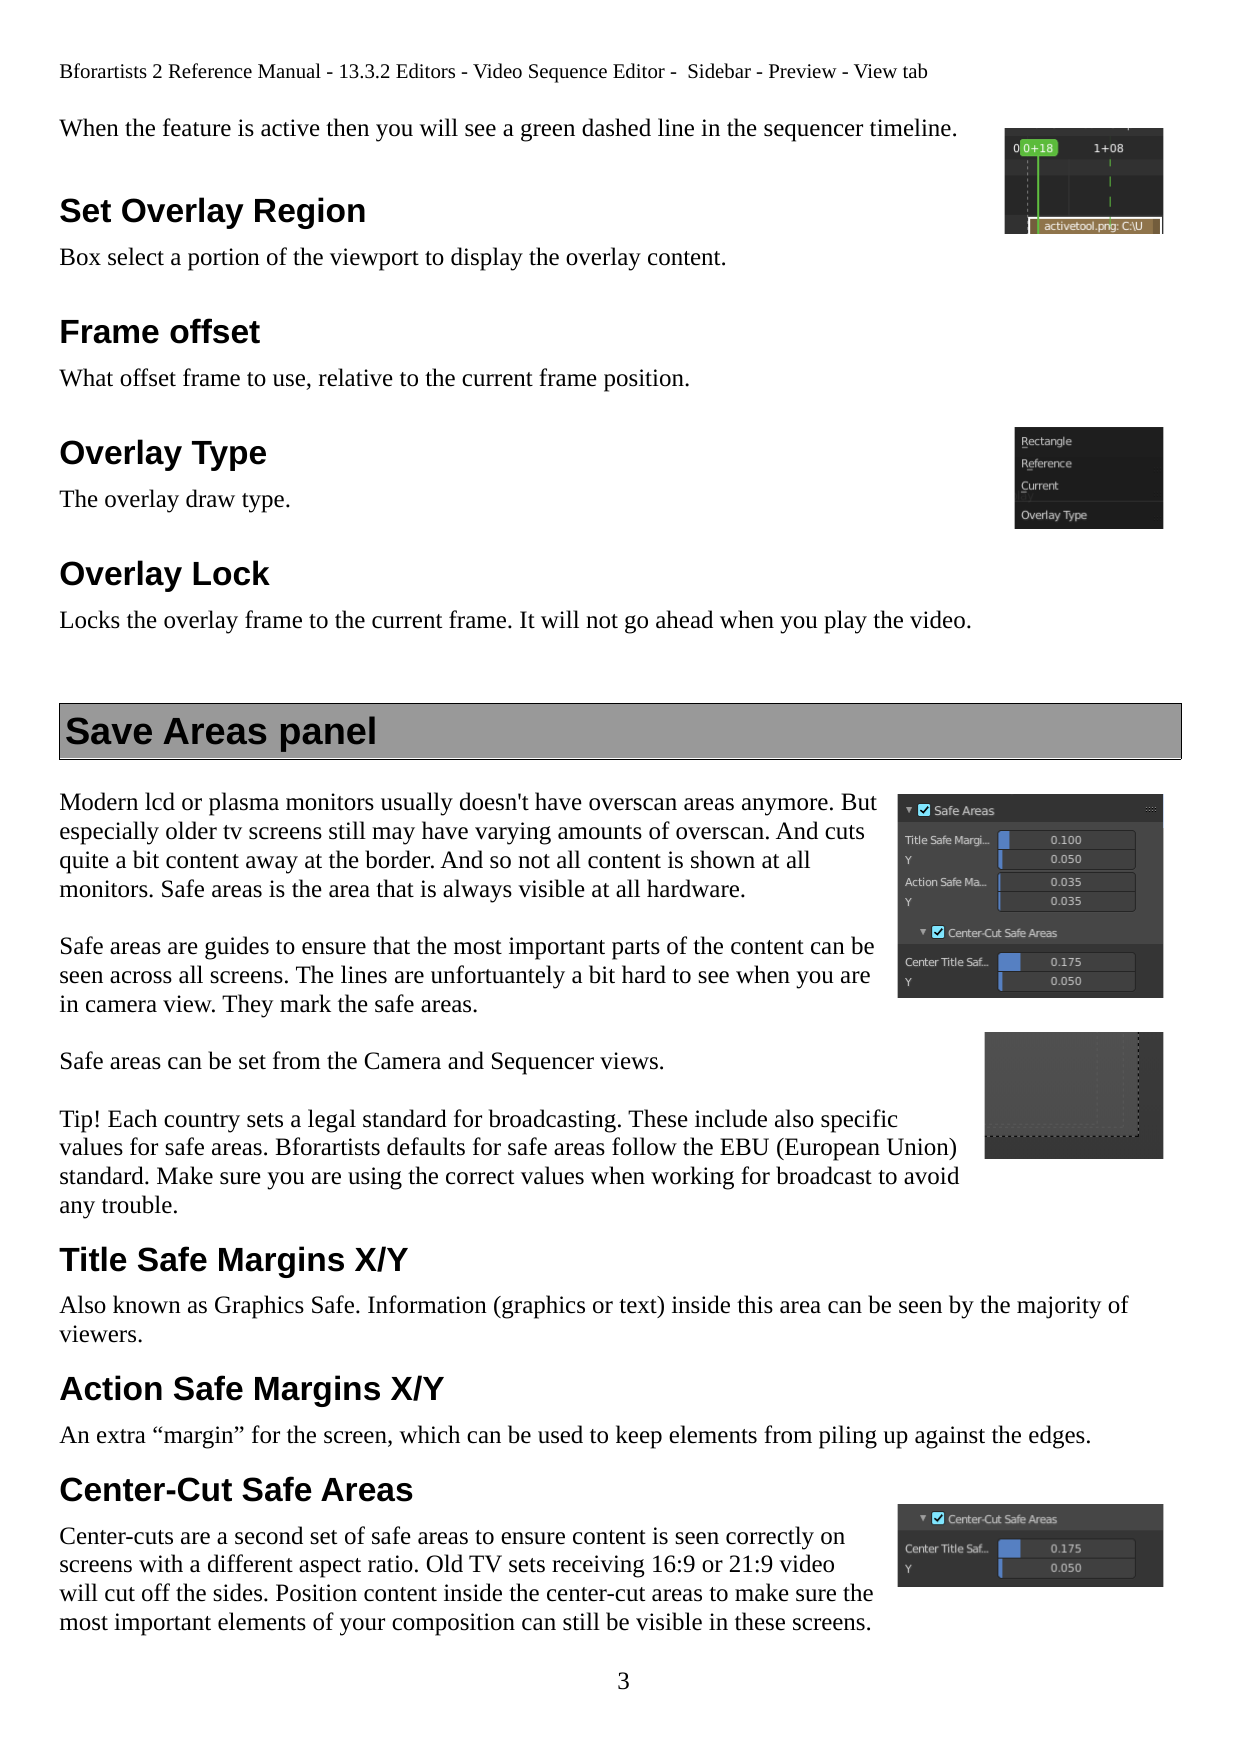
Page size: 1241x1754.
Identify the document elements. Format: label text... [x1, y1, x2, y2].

subtitle Title Safe Margins X/Y [59, 1239, 1181, 1278]
subtitle Overlay Type [59, 433, 1014, 472]
subtitle [1164, 191, 1181, 229]
text Also known as Graphics Safe. Information (graphics or text) inside this area can be seen by the majority of viewers. [59, 1291, 1181, 1348]
text When the feature is active then you will see a green dashed line in the sequencer timeline. [59, 113, 1181, 141]
picture [1004, 128, 1164, 234]
text Safe areas are guides to ensure that the most important parts of the content can be seen across all screens. The lines are unfortuantely a bit hard to see when you are in camera view. They mark the safe areas. [59, 931, 1181, 1017]
text What offset frame to use, relative to the current frame position. [59, 363, 1181, 392]
text Modern lcd or plasma monitors usually doesn't have overscan areas anymore. But especially older tv screens still may have varying amounts of overscan. And cuts quite a bit content away at the border. And so not all content is shown at all monitors. Safe areas is the area that is always visible at all hardware. [59, 787, 1181, 902]
text Box select a portion of the viewport to display the overlay content. [59, 242, 1181, 271]
text Center-cuts are a second set of safe areas to ensure content is seen correctly on screens with a different aspect ratio. Old TV sets receiving 16:9 or 21:9 video will cut off the sides. Position content inside the center-cut areas to make sure the most important elements of your composition can still be visible in these screens. [59, 1521, 1181, 1636]
subtitle Center-Cut Safe Areas [59, 1470, 1181, 1508]
picture [897, 1504, 1164, 1587]
picture [897, 794, 1164, 998]
text Safe areas can be set from the Camera and Sequencer views. [59, 1046, 984, 1075]
text [1164, 484, 1181, 513]
text An extra “margin” for the screen, which can be used to keep elements from piling up against the edges. [59, 1420, 1181, 1449]
text The overlay draw type. [59, 484, 1014, 513]
subtitle Set Overlay Region [59, 191, 1004, 229]
text Tip! Each country sets a legal standard for broadcasting. These include also specific values for safe areas. Bforartists defaults for safe areas follow the EBU (European Union) standard. Make sure you are using the correct values when working for broadcast to avoid any trouble. [59, 1104, 1181, 1219]
picture [984, 1032, 1164, 1159]
table_header Save Areas panel [60, 704, 1181, 758]
subtitle [1164, 433, 1181, 472]
subtitle Action Safe Margins X/Y [59, 1369, 1181, 1408]
subtitle Frame offset [59, 312, 1181, 351]
subtitle Overlay Lock [59, 554, 1181, 593]
picture [1014, 427, 1164, 529]
text Locks the overlay frame to the current frame. It will not go ahead when you play the video. [59, 605, 1181, 634]
